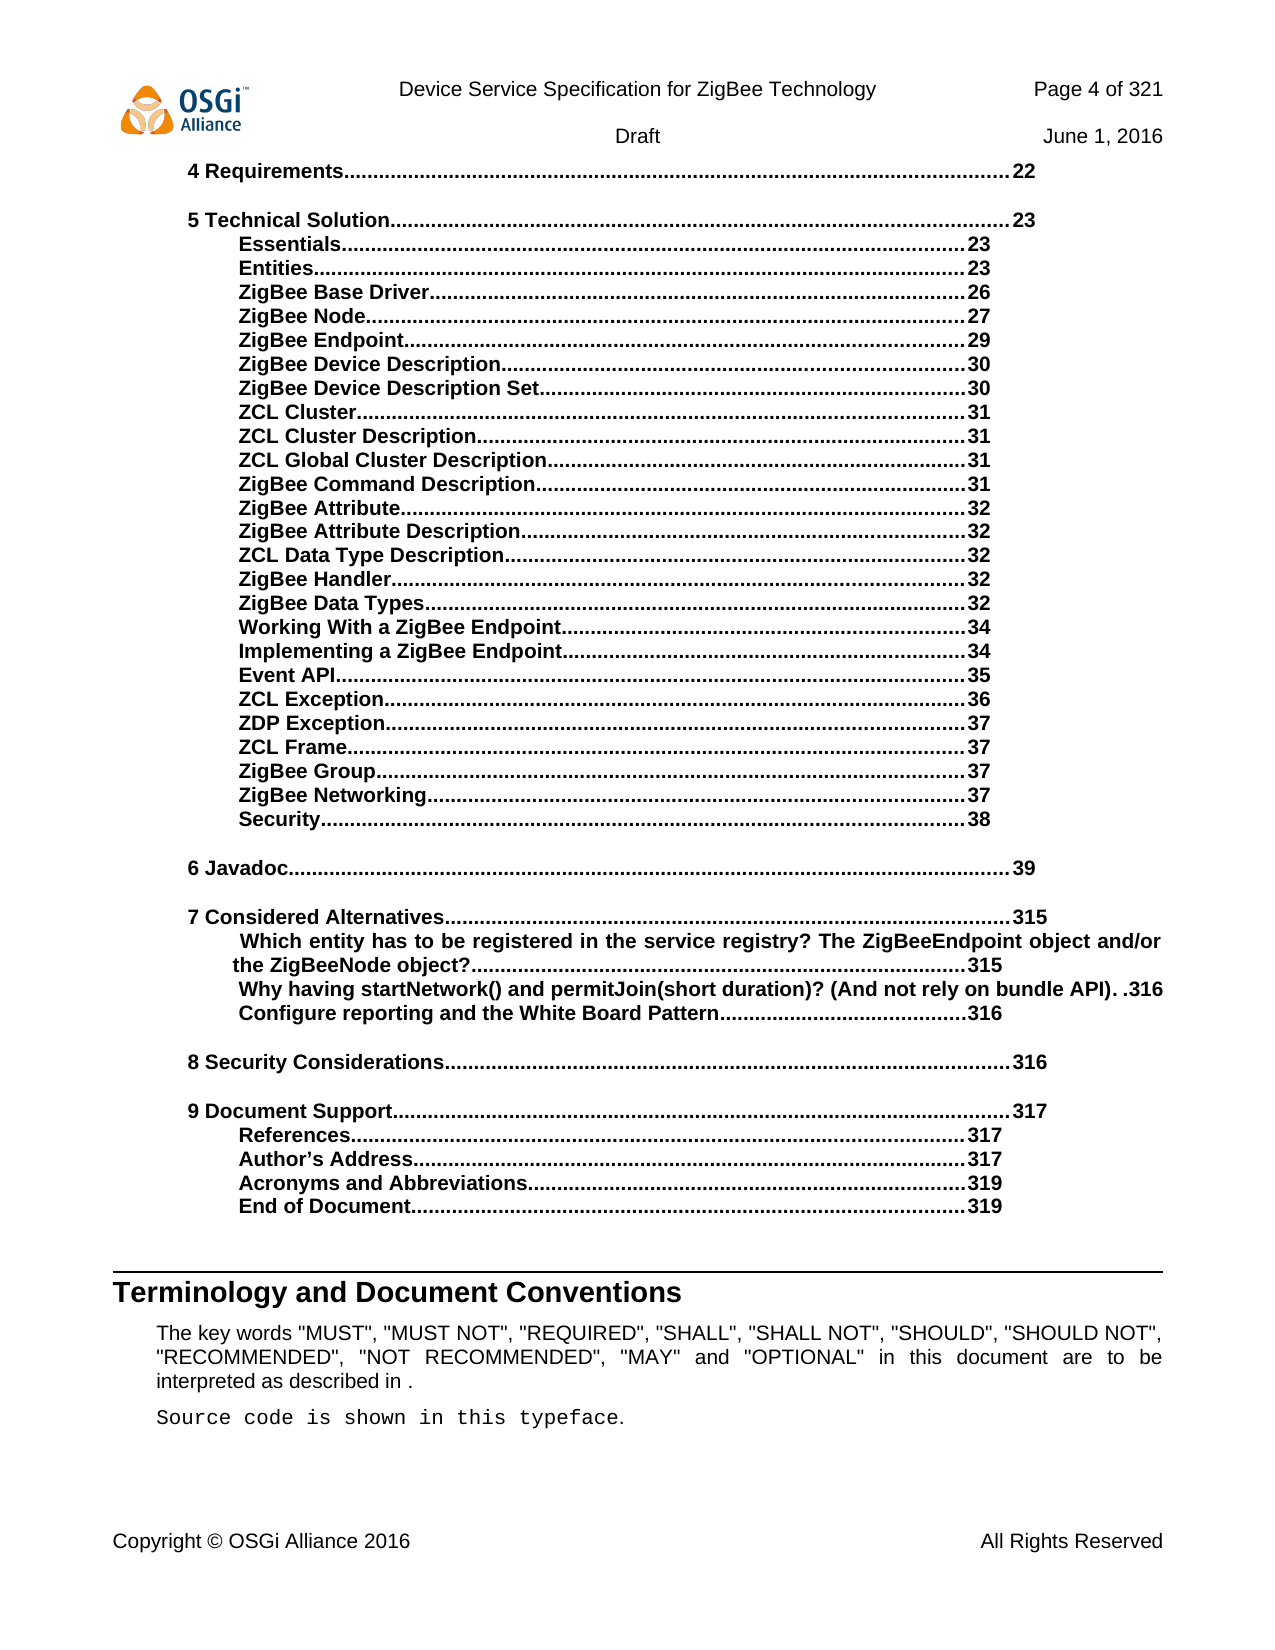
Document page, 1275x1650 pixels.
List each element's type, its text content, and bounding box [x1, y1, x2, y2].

text ZCL Cluster 31 [232, 399, 1163, 423]
text ZCL Cluster Description 31 [232, 423, 1163, 447]
text 7 Considered Alternatives 315 [187, 905, 1163, 929]
text 9 Document Support 317 [187, 1098, 1163, 1122]
text ZigBee Attribute 32 [232, 495, 1163, 519]
text 8 Security Considerations 316 [187, 1049, 1163, 1073]
text 6 Javadoc 39 [187, 856, 1163, 880]
text ZDP Exception 37 [232, 711, 1163, 735]
text 4 Requirements 22 [187, 159, 1163, 183]
picture [113, 78, 257, 142]
text ZigBee Command Description 31 [232, 471, 1163, 495]
text 5 Technical Solution 23 [187, 208, 1163, 232]
text ZCL Data Type Description 32 [232, 543, 1163, 567]
text Security 38 [232, 807, 1163, 831]
text ZigBee Networking 37 [232, 783, 1163, 807]
text Event API 35 [232, 663, 1163, 687]
text ZigBee Endpoint 29 [232, 328, 1163, 352]
text ZigBee Device Description 30 [232, 352, 1163, 376]
text End of Document 319 [232, 1194, 1163, 1218]
text ZCL Frame 37 [232, 735, 1163, 759]
text Author’s Address 317 [232, 1146, 1163, 1170]
text ZigBee Base Driver 26 [232, 280, 1163, 304]
text Entities 23 [232, 256, 1163, 280]
text ZigBee Attribute Description 32 [232, 519, 1163, 543]
text ZigBee Device Description Set 30 [232, 376, 1163, 399]
text Which entity has to be registered in the service registry? The ZigBeeEndpoint object and/or the ZigBeeNode object? 315 [232, 929, 1163, 977]
subtitle Terminology and Document Conventions [112, 1272, 1163, 1308]
text Implementing a ZigBee Endpoint 34 [232, 639, 1163, 663]
text ZCL Exception 36 [232, 687, 1163, 711]
text Source code is shown in this typeface. [156, 1405, 1163, 1431]
text Acronyms and Abbreviations 319 [232, 1170, 1163, 1194]
text ZigBee Node 27 [232, 304, 1163, 328]
text Working With a ZigBee Endpoint 34 [232, 615, 1163, 639]
text Essentials 23 [232, 232, 1163, 256]
text ZCL Global Cluster Description 31 [232, 447, 1163, 471]
text ZigBee Group 37 [232, 759, 1163, 783]
text References 317 [232, 1122, 1163, 1146]
text ZigBee Data Types 32 [232, 591, 1163, 615]
text Why having startNetwork() and permitJoin(short duration)? (And not rely on bundle API) 316 [232, 977, 1163, 1001]
text Configure reporting and the White Board Pattern 316 [232, 1001, 1163, 1024]
text ZigBee Handler 32 [232, 567, 1163, 591]
text The key words "MUST", "MUST NOT", "REQUIRED", "SHALL", "SHALL NOT", "SHOULD", "SHOULD NOT", "RECOMMENDED", "NOT RECOMMENDED", "MAY" and "OPTIONAL" in this document are to be interpreted as described in . [156, 1321, 1163, 1392]
